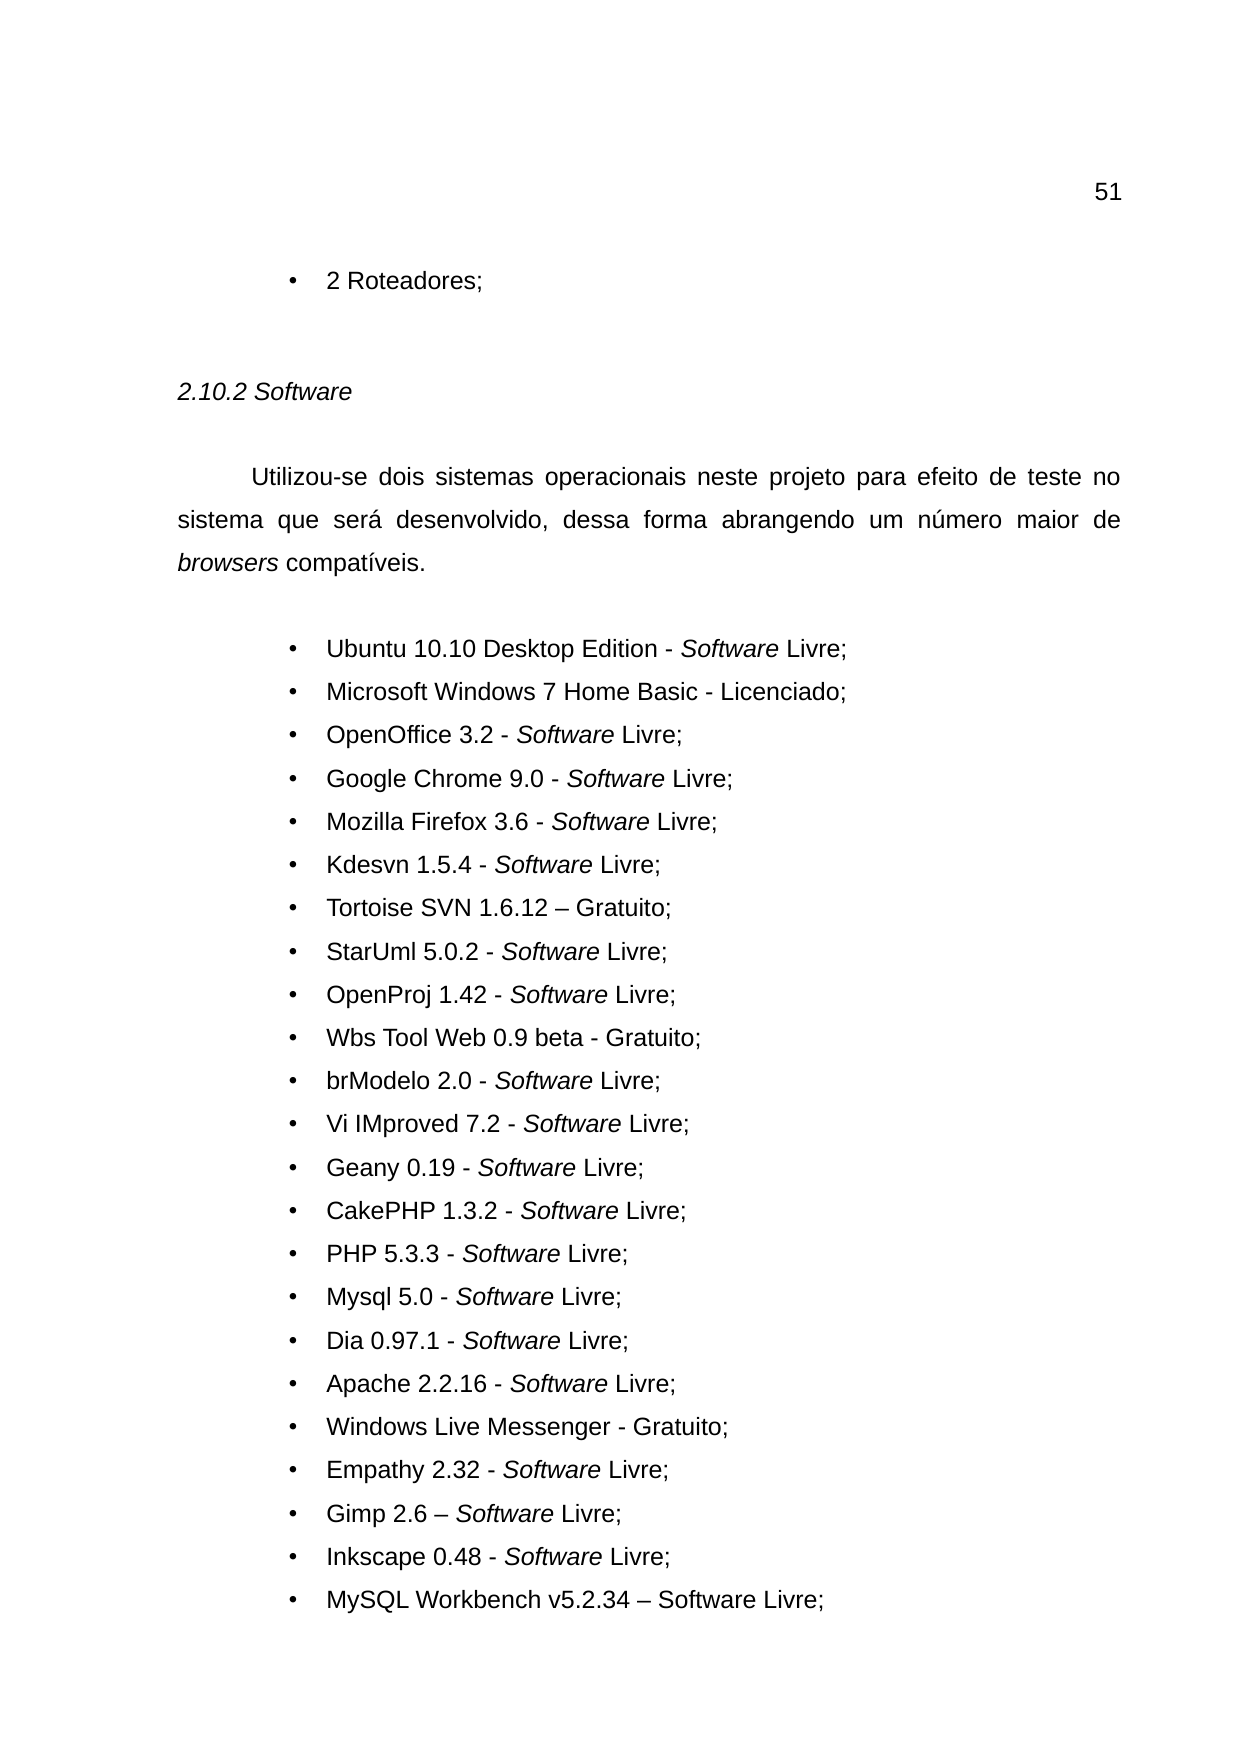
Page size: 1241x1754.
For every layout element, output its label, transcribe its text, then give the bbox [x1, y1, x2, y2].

list Dia 0.97.1 - Software Livre; [288, 1326, 1122, 1354]
text Utilizou-se dois sistemas operacionais neste projeto para efeito de teste no sistema que será desenvolvido, dessa forma abrangendo um número maior de browsers compatíveis. [177, 461, 1122, 576]
list OpenProj 1.42 - Software Livre; [288, 980, 1122, 1009]
list MySQL Workbench v5.2.34 – Software Livre; [288, 1585, 1122, 1614]
list Ubuntu 10.10 Desktop Edition - Software Livre; [288, 634, 1122, 663]
list StarUml 5.0.2 - Software Livre; [288, 937, 1122, 965]
list Apache 2.2.16 - Software Livre; [288, 1369, 1122, 1398]
list Empathy 2.32 - Software Livre; [288, 1455, 1122, 1484]
list PHP 5.3.3 - Software Livre; [288, 1239, 1122, 1268]
list Gimp 2.6 – Software Livre; [288, 1498, 1122, 1527]
list Kdesvn 1.5.4 - Software Livre; [288, 850, 1122, 879]
list Tortoise SVN 1.6.12 – Gratuito; [288, 893, 1122, 922]
list Vi IMproved 7.2 - Software Livre; [288, 1109, 1122, 1138]
list Wbs Tool Web 0.9 beta - Gratuito; [288, 1023, 1122, 1052]
list 2 Roteadores; [288, 266, 1122, 294]
list CakePHP 1.3.2 - Software Livre; [288, 1196, 1122, 1225]
list Mysql 5.0 - Software Livre; [288, 1282, 1122, 1311]
list brModelo 2.0 - Software Livre; [288, 1066, 1122, 1095]
list OpenOffice 3.2 - Software Livre; [288, 720, 1122, 749]
list Microsoft Windows 7 Home Basic - Licenciado; [288, 677, 1122, 706]
list Inkscape 0.48 - Software Livre; [288, 1542, 1122, 1571]
list Google Chrome 9.0 - Software Livre; [288, 764, 1122, 792]
list Mozilla Firefox 3.6 - Software Livre; [288, 807, 1122, 836]
subtitle 2.10.2 Software [177, 377, 1122, 406]
list Windows Live Messenger - Gratuito; [288, 1412, 1122, 1441]
list Geany 0.19 - Software Livre; [288, 1153, 1122, 1182]
